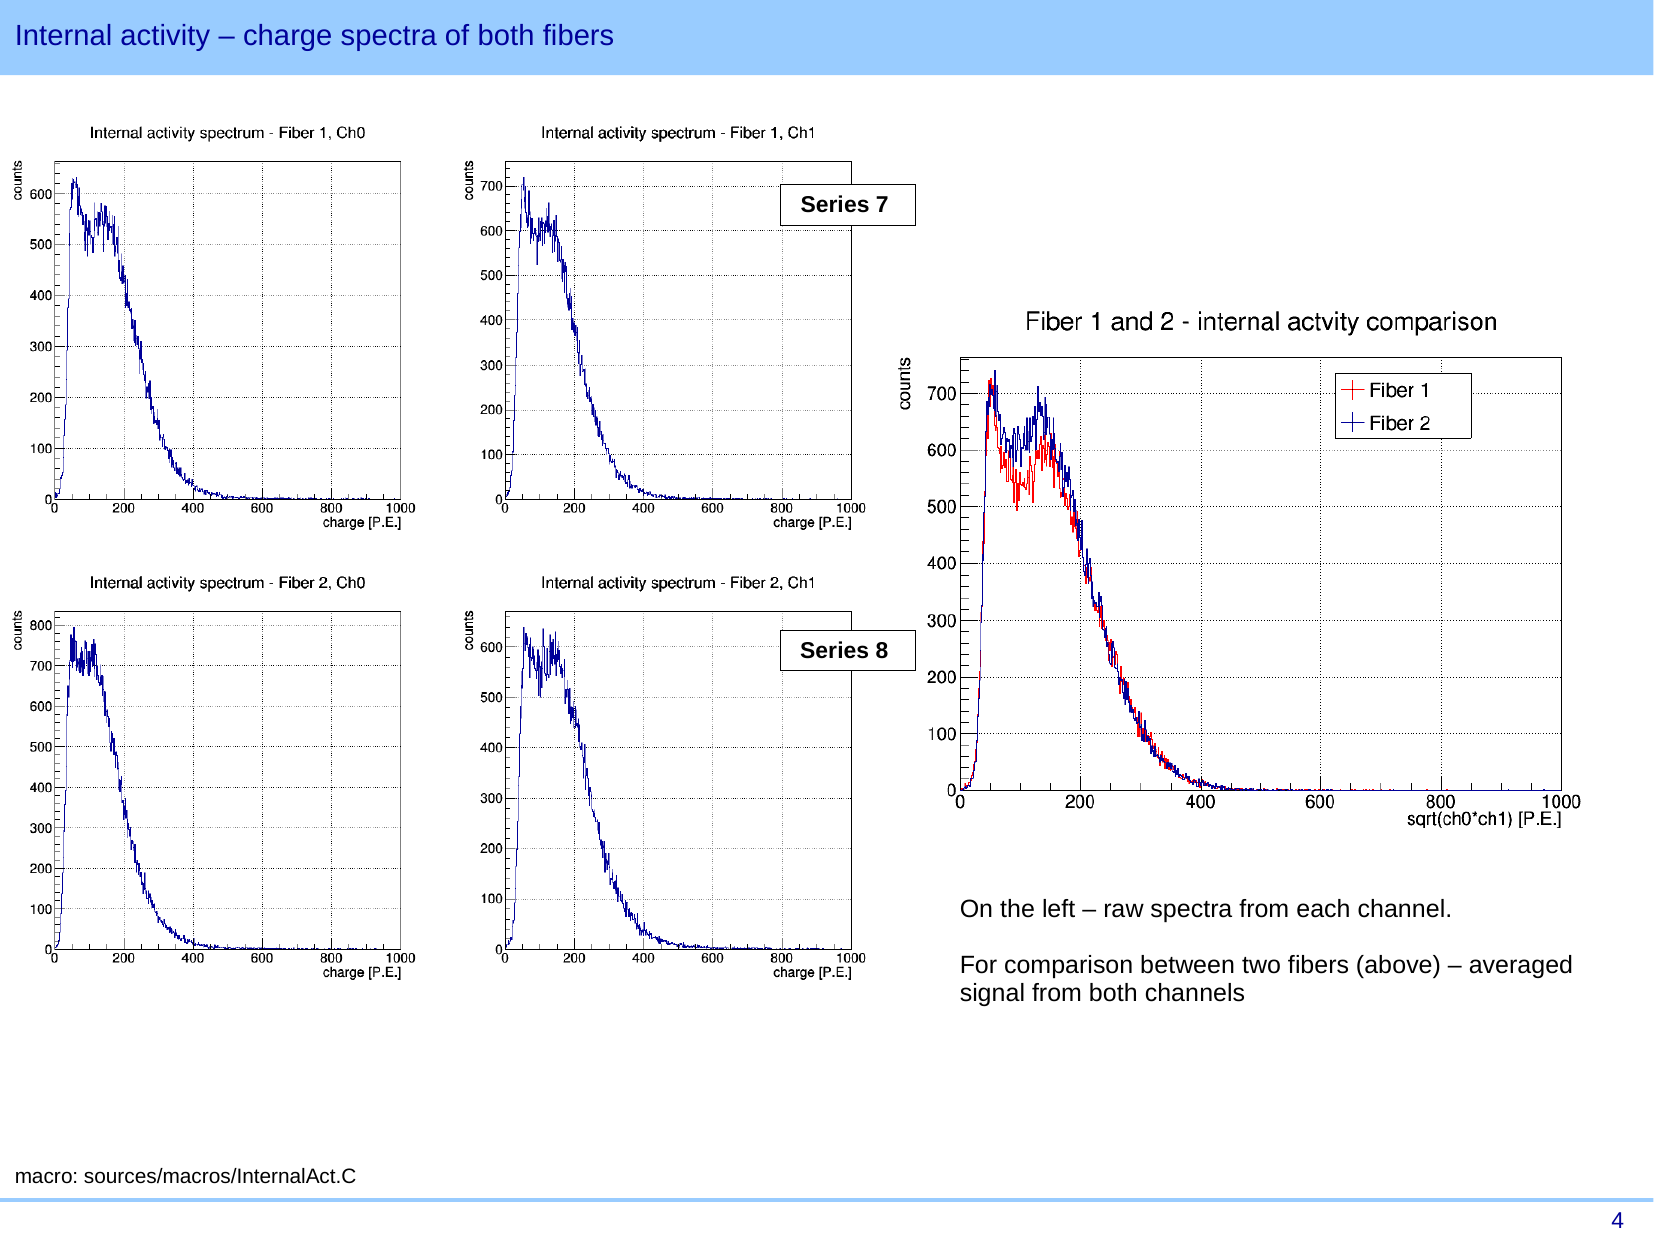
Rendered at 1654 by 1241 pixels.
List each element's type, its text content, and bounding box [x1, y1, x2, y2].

picture [3, 115, 1636, 996]
text_box 4 [1590, 1200, 1654, 1241]
text_box Internal activity – charge spectra of both fibers [0, 11, 1096, 60]
text_box On the left – raw spectra from each channel. For comparison between two fibers (above) – averaged signal from both channels [945, 887, 1591, 1016]
text_box [0, 0, 1654, 76]
text_box macro: sources/macros/InternalAct.C [0, 1157, 691, 1197]
text_box Series 8 [780, 630, 916, 671]
text_box Series 7 [780, 184, 916, 226]
